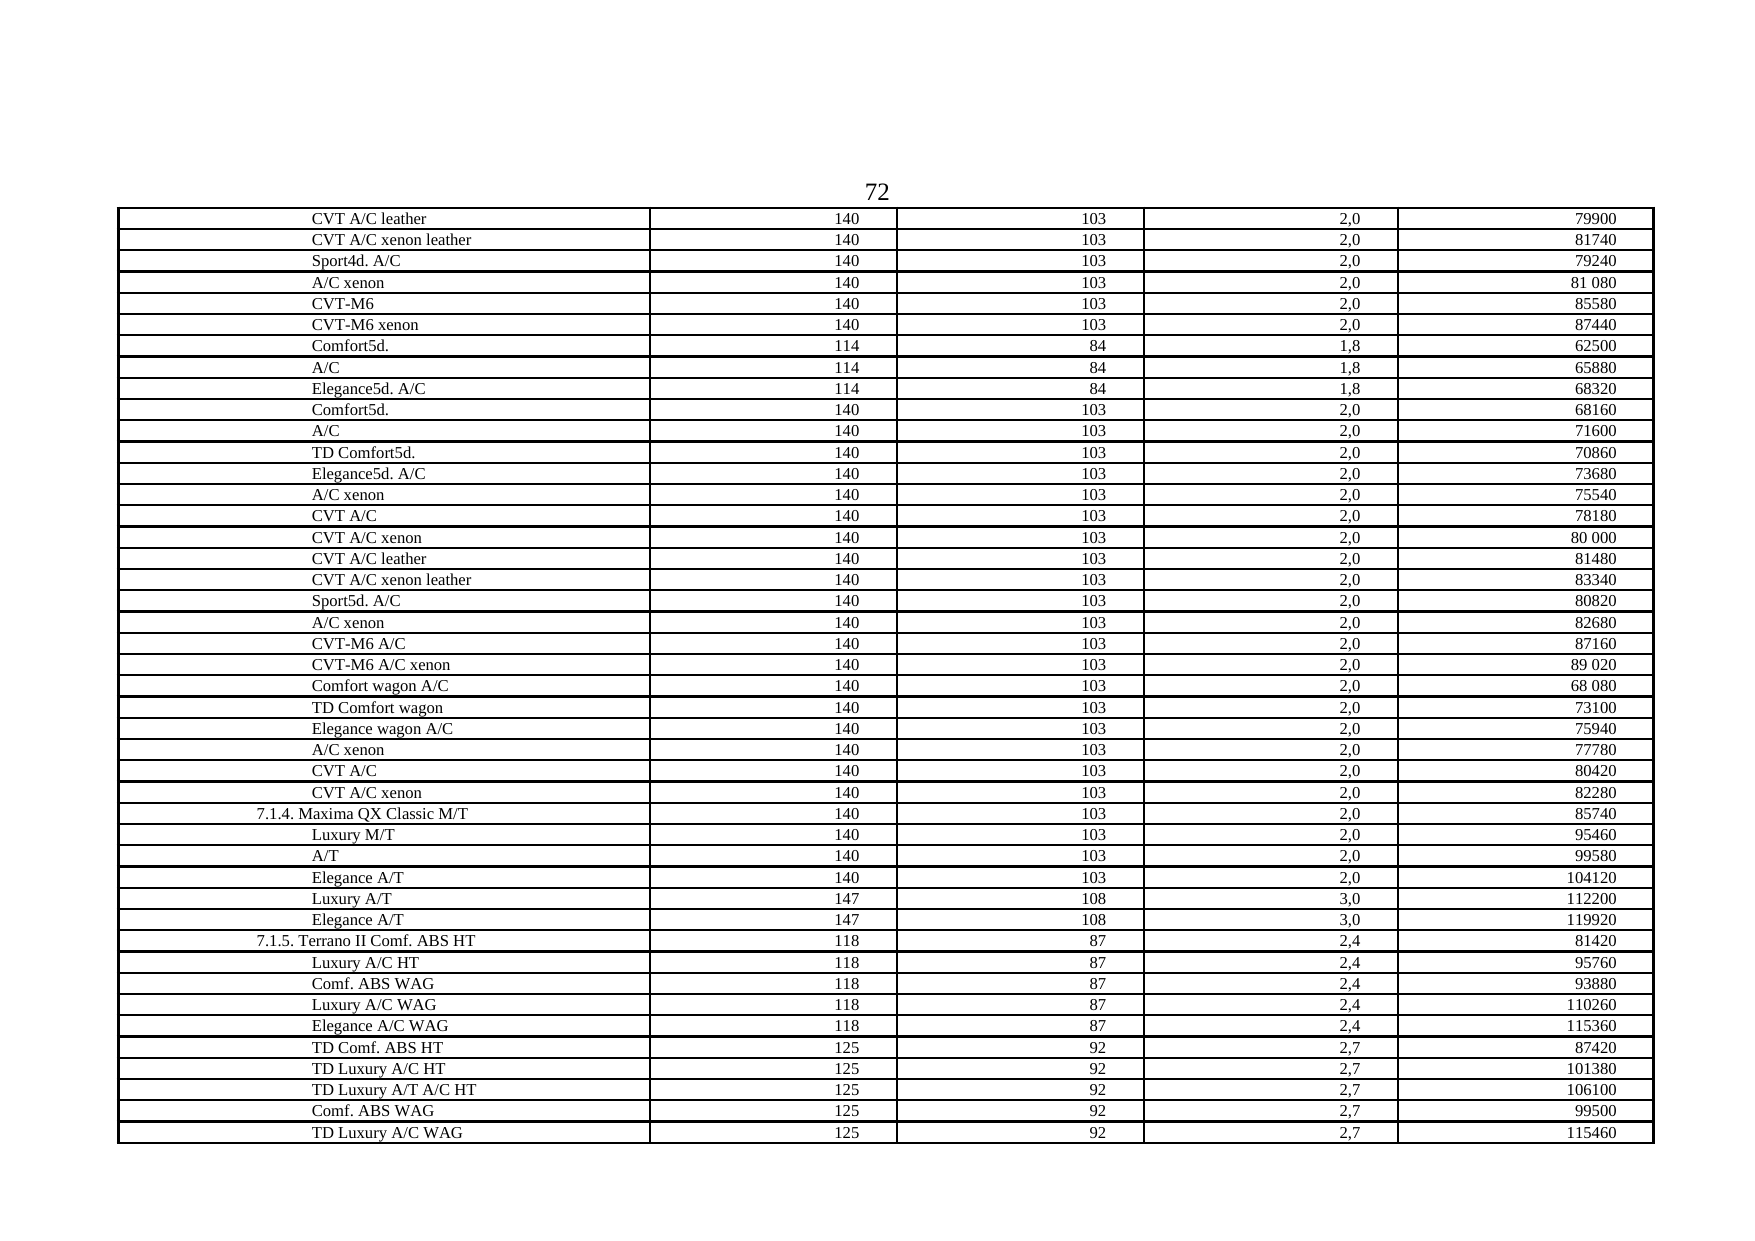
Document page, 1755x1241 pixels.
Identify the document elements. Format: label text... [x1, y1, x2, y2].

table_cell 103 [898, 761, 1143, 780]
table_cell A/C [120, 421, 649, 440]
table_cell 103 [898, 846, 1143, 865]
table_cell 2,0 [1145, 400, 1397, 419]
table_cell 140 [651, 804, 896, 823]
table_cell 92 [898, 1038, 1143, 1057]
table_cell 75540 [1399, 485, 1652, 504]
table_cell Luxury A/C WAG [120, 995, 649, 1014]
table_cell 140 [651, 613, 896, 632]
table_cell Elegance A/T [120, 868, 649, 887]
table_cell 119920 [1399, 910, 1652, 929]
table_cell 2,0 [1145, 719, 1397, 738]
table_cell 84 [898, 336, 1143, 355]
table_cell CVT-M6 xenon [120, 315, 649, 334]
table_cell 103 [898, 464, 1143, 483]
table_cell 2,0 [1145, 421, 1397, 440]
table_cell TD Luxury A/T A/C HT [120, 1080, 649, 1099]
table_cell 2,0 [1145, 591, 1397, 610]
table_cell CVT A/C xenon [120, 783, 649, 802]
table_cell 75940 [1399, 719, 1652, 738]
table_cell 114 [651, 336, 896, 355]
table_cell Comfort5d. [120, 336, 649, 355]
table_cell 103 [898, 570, 1143, 589]
table_cell TD Luxury A/C WAG [120, 1123, 649, 1142]
table_cell 140 [651, 719, 896, 738]
table_cell 73100 [1399, 698, 1652, 717]
table_cell CVT A/C leather [120, 549, 649, 568]
table_cell Comf. ABS WAG [120, 1101, 649, 1120]
table_cell CVT A/C [120, 761, 649, 780]
table_cell Comfort5d. [120, 400, 649, 419]
table_cell 114 [651, 379, 896, 398]
table_cell 140 [651, 294, 896, 313]
table_cell 2,0 [1145, 273, 1397, 292]
table_cell 140 [651, 421, 896, 440]
table_cell Elegance wagon A/C [120, 719, 649, 738]
table_cell 103 [898, 676, 1143, 695]
table_cell CVT A/C xenon leather [120, 570, 649, 589]
table_cell 2,0 [1145, 634, 1397, 653]
table_cell 2,0 [1145, 570, 1397, 589]
table_cell 140 [651, 570, 896, 589]
table_cell Elegance5d. A/C [120, 379, 649, 398]
table_cell 103 [898, 698, 1143, 717]
table_cell 99580 [1399, 846, 1652, 865]
table_cell 103 [898, 740, 1143, 759]
table_cell 2,7 [1145, 1123, 1397, 1142]
table_cell 87 [898, 974, 1143, 993]
table_cell 140 [651, 485, 896, 504]
table_cell 101380 [1399, 1059, 1652, 1078]
table_cell 1,8 [1145, 379, 1397, 398]
table_cell 2,7 [1145, 1038, 1397, 1057]
table_cell 2,4 [1145, 995, 1397, 1014]
table_cell 68320 [1399, 379, 1652, 398]
table_cell 2,7 [1145, 1080, 1397, 1099]
table_cell 103 [898, 634, 1143, 653]
table_cell 103 [898, 273, 1143, 292]
table_cell Elegance5d. A/C [120, 464, 649, 483]
table_cell 103 [898, 485, 1143, 504]
table_cell 77780 [1399, 740, 1652, 759]
table_cell A/C xenon [120, 273, 649, 292]
table_cell A/C xenon [120, 485, 649, 504]
table_cell Sport5d. A/C [120, 591, 649, 610]
table_cell 118 [651, 953, 896, 972]
table_cell 62500 [1399, 336, 1652, 355]
table_cell 140 [651, 846, 896, 865]
table_cell 108 [898, 889, 1143, 908]
table_cell 125 [651, 1059, 896, 1078]
table_cell 103 [898, 825, 1143, 844]
table_cell 140 [651, 273, 896, 292]
table_cell 2,0 [1145, 846, 1397, 865]
table_cell 2,4 [1145, 953, 1397, 972]
table_cell 103 [898, 400, 1143, 419]
table_cell 106100 [1399, 1080, 1652, 1099]
table_cell 79900 [1399, 209, 1652, 228]
table_cell 81 080 [1399, 273, 1652, 292]
table_cell 140 [651, 209, 896, 228]
table_cell 82680 [1399, 613, 1652, 632]
table_cell 80820 [1399, 591, 1652, 610]
table_cell 99500 [1399, 1101, 1652, 1120]
table_cell 110260 [1399, 995, 1652, 1014]
table_cell Luxury A/T [120, 889, 649, 908]
table_cell 140 [651, 400, 896, 419]
table_cell 81420 [1399, 931, 1652, 950]
table_cell 2,0 [1145, 464, 1397, 483]
table_cell 103 [898, 443, 1143, 462]
table_cell 2,4 [1145, 931, 1397, 950]
table_cell A/C xenon [120, 613, 649, 632]
table_cell 73680 [1399, 464, 1652, 483]
table_cell 103 [898, 591, 1143, 610]
table_cell 118 [651, 1016, 896, 1035]
table_cell CVT-M6 A/C [120, 634, 649, 653]
table_cell 89 020 [1399, 655, 1652, 674]
table_cell 147 [651, 910, 896, 929]
table_cell 87440 [1399, 315, 1652, 334]
table_cell 140 [651, 634, 896, 653]
table_cell 115460 [1399, 1123, 1652, 1142]
table_cell 140 [651, 676, 896, 695]
table_cell 2,4 [1145, 1016, 1397, 1035]
table_cell 68160 [1399, 400, 1652, 419]
table_cell A/C [120, 358, 649, 377]
table_cell 2,0 [1145, 698, 1397, 717]
table_cell 103 [898, 868, 1143, 887]
table_cell TD Comfort wagon [120, 698, 649, 717]
table_cell 2,0 [1145, 209, 1397, 228]
table_cell 147 [651, 889, 896, 908]
table_cell 103 [898, 528, 1143, 547]
table_cell 2,0 [1145, 443, 1397, 462]
table_cell 78180 [1399, 506, 1652, 525]
table_cell 108 [898, 910, 1143, 929]
table_cell TD Comf. ABS HT [120, 1038, 649, 1057]
table_cell 84 [898, 358, 1143, 377]
table_cell CVT A/C leather [120, 209, 649, 228]
table_cell 1,8 [1145, 336, 1397, 355]
table_cell 87 [898, 953, 1143, 972]
table_cell 2,0 [1145, 485, 1397, 504]
table_cell 103 [898, 506, 1143, 525]
table_cell 2,0 [1145, 294, 1397, 313]
table_cell 140 [651, 698, 896, 717]
table_cell A/C xenon [120, 740, 649, 759]
table_cell 92 [898, 1059, 1143, 1078]
table_cell 103 [898, 421, 1143, 440]
table_cell 2,0 [1145, 783, 1397, 802]
table_cell 103 [898, 655, 1143, 674]
table_cell 2,0 [1145, 804, 1397, 823]
table_cell CVT A/C [120, 506, 649, 525]
table_cell 140 [651, 506, 896, 525]
table_cell 2,4 [1145, 974, 1397, 993]
table_cell 87 [898, 1016, 1143, 1035]
table_cell 2,0 [1145, 676, 1397, 695]
table_cell 2,0 [1145, 825, 1397, 844]
table_cell 118 [651, 931, 896, 950]
table_cell 7.1.4. Maxima QX Classic M/T [120, 804, 649, 823]
table_cell TD Comfort5d. [120, 443, 649, 462]
table_cell 87160 [1399, 634, 1652, 653]
table_cell 140 [651, 783, 896, 802]
table_cell 103 [898, 719, 1143, 738]
table_cell 1,8 [1145, 358, 1397, 377]
table_cell TD Luxury A/C HT [120, 1059, 649, 1078]
table_cell 2,0 [1145, 230, 1397, 249]
table_cell 103 [898, 294, 1143, 313]
table_cell Luxury A/C HT [120, 953, 649, 972]
table_cell 118 [651, 995, 896, 1014]
table_cell CVT A/C xenon [120, 528, 649, 547]
table_cell Elegance A/C WAG [120, 1016, 649, 1035]
table_cell 87 [898, 931, 1143, 950]
table_cell 68 080 [1399, 676, 1652, 695]
table_cell Comfort wagon A/C [120, 676, 649, 695]
table_cell 82280 [1399, 783, 1652, 802]
table_cell 92 [898, 1123, 1143, 1142]
table_cell 92 [898, 1080, 1143, 1099]
table_cell 103 [898, 315, 1143, 334]
table_cell 3,0 [1145, 889, 1397, 908]
table_cell 2,0 [1145, 613, 1397, 632]
table_cell 81480 [1399, 549, 1652, 568]
table_cell 2,0 [1145, 315, 1397, 334]
table_cell 85580 [1399, 294, 1652, 313]
table_cell 140 [651, 740, 896, 759]
table_cell 103 [898, 804, 1143, 823]
table_cell 140 [651, 464, 896, 483]
table_cell 79240 [1399, 251, 1652, 270]
table_cell 140 [651, 443, 896, 462]
table_cell 85740 [1399, 804, 1652, 823]
table_cell 2,7 [1145, 1059, 1397, 1078]
table_cell Luxury M/T [120, 825, 649, 844]
table_cell 103 [898, 783, 1143, 802]
table_cell Sport4d. A/C [120, 251, 649, 270]
table_cell A/T [120, 846, 649, 865]
table_cell 140 [651, 230, 896, 249]
table_cell 140 [651, 825, 896, 844]
table_cell 2,0 [1145, 549, 1397, 568]
table_cell 2,0 [1145, 251, 1397, 270]
table_cell 140 [651, 868, 896, 887]
table_cell 125 [651, 1080, 896, 1099]
table_cell 140 [651, 655, 896, 674]
table_cell 140 [651, 315, 896, 334]
table_cell 2,0 [1145, 740, 1397, 759]
table_cell Comf. ABS WAG [120, 974, 649, 993]
table_cell 2,0 [1145, 506, 1397, 525]
table_cell 103 [898, 549, 1143, 568]
table_cell 65880 [1399, 358, 1652, 377]
table_cell 140 [651, 761, 896, 780]
table_cell 3,0 [1145, 910, 1397, 929]
table_cell 2,0 [1145, 655, 1397, 674]
table_cell 87 [898, 995, 1143, 1014]
table_cell 84 [898, 379, 1143, 398]
table_cell 115360 [1399, 1016, 1652, 1035]
table_cell 118 [651, 974, 896, 993]
table_cell 80420 [1399, 761, 1652, 780]
table_cell 92 [898, 1101, 1143, 1120]
table_cell 93880 [1399, 974, 1652, 993]
table_cell 2,7 [1145, 1101, 1397, 1120]
table_cell 70860 [1399, 443, 1652, 462]
table_cell 125 [651, 1123, 896, 1142]
table_cell 71600 [1399, 421, 1652, 440]
table_cell 125 [651, 1101, 896, 1120]
table_cell 103 [898, 209, 1143, 228]
table_cell 103 [898, 613, 1143, 632]
table_cell 95460 [1399, 825, 1652, 844]
table_cell 140 [651, 528, 896, 547]
table_cell 140 [651, 591, 896, 610]
table_cell CVT-M6 A/C xenon [120, 655, 649, 674]
table_cell 112200 [1399, 889, 1652, 908]
table_cell 140 [651, 251, 896, 270]
table_cell CVT-M6 [120, 294, 649, 313]
table_cell 103 [898, 251, 1143, 270]
table_cell 140 [651, 549, 896, 568]
table_cell Elegance A/T [120, 910, 649, 929]
table_cell 2,0 [1145, 528, 1397, 547]
table_cell 104120 [1399, 868, 1652, 887]
table_cell 125 [651, 1038, 896, 1057]
table_cell 83340 [1399, 570, 1652, 589]
table_cell 2,0 [1145, 868, 1397, 887]
table_cell 95760 [1399, 953, 1652, 972]
table_cell 2,0 [1145, 761, 1397, 780]
table_cell 81740 [1399, 230, 1652, 249]
table_cell CVT A/C xenon leather [120, 230, 649, 249]
table_cell 7.1.5. Terrano II Comf. ABS HT [120, 931, 649, 950]
table_cell 114 [651, 358, 896, 377]
table_cell 103 [898, 230, 1143, 249]
table_cell 87420 [1399, 1038, 1652, 1057]
table_cell 80 000 [1399, 528, 1652, 547]
